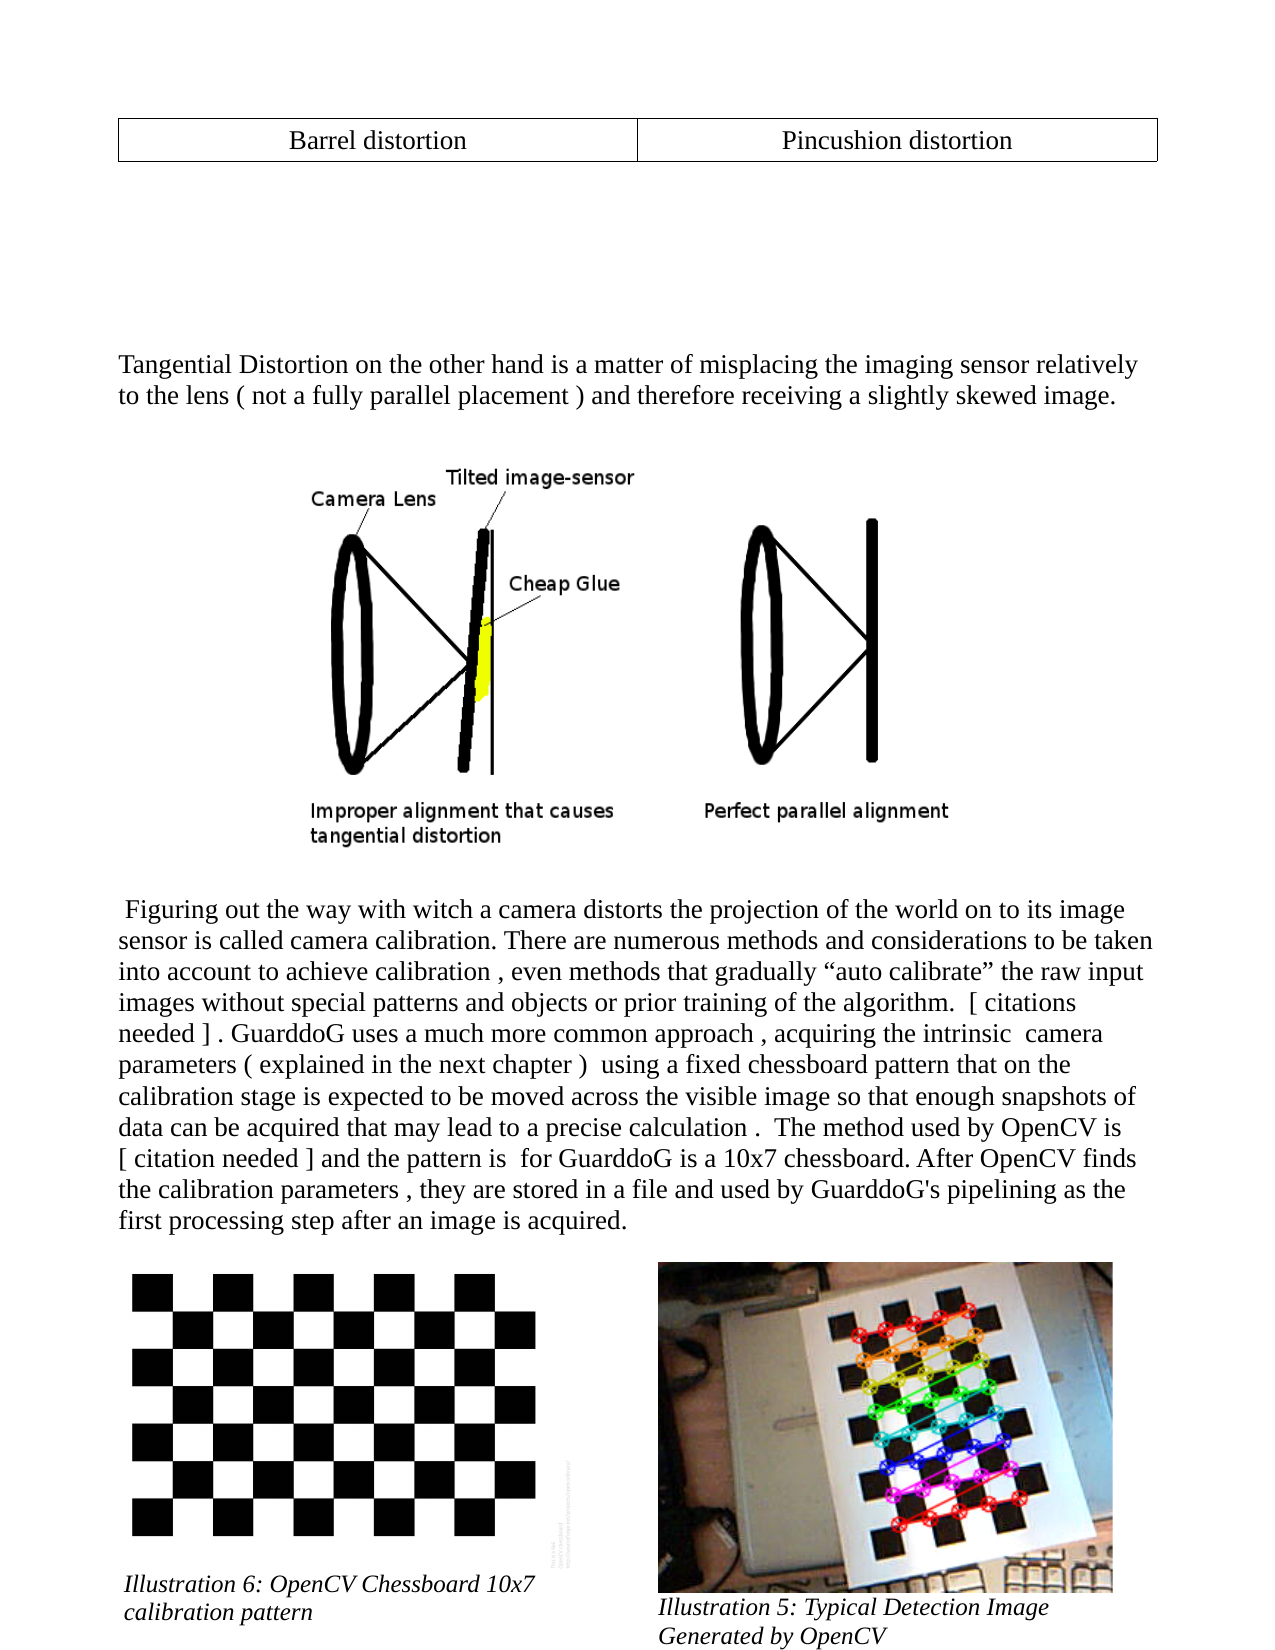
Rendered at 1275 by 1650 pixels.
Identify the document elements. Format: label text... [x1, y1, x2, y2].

text Tangential Distortion on the other hand is a matter of misplacing the imaging sensor relatively to the lens ( not a fully parallel placement ) and therefore receiving a slightly skewed image. [118, 348, 1157, 410]
picture [297, 410, 978, 862]
text Figuring out the way with witch a camera distorts the projection of the world on to its image sensor is called camera calibration. There are numerous methods and considerations to be taken into account to achieve calibration , even methods that gradually “auto calibrate” the raw input images without special patterns and objects or prior training of the algorithm. [ citations needed ] . GuarddoG uses a much more common approach , acquiring the intrinsic camera parameters ( explained in the next chapter ) using a fixed chessboard pattern that on the calibration stage is expected to be moved across the visible image so that enough snapshots of data can be acquired that may lead to a precise calculation . The method used by OpenCV is [ citation needed ] and the pattern is for GuarddoG is a 10x7 chessboard. After OpenCV finds the calibration parameters , they are stored in a file and used by GuarddoG's pipelining as the first processing step after an image is acquired. [118, 893, 1157, 1236]
table_header Pincushion distortion [638, 119, 1157, 161]
table_header Barrel distortion [119, 119, 637, 161]
text Illustration 6: Typical Detection Image Generated by OpenCV [658, 1593, 1113, 1650]
text Illustration 5: OpenCV Chessboard 10x7 calibration pattern [123, 1566, 575, 1626]
picture [658, 1262, 1113, 1593]
picture [128, 1270, 571, 1569]
